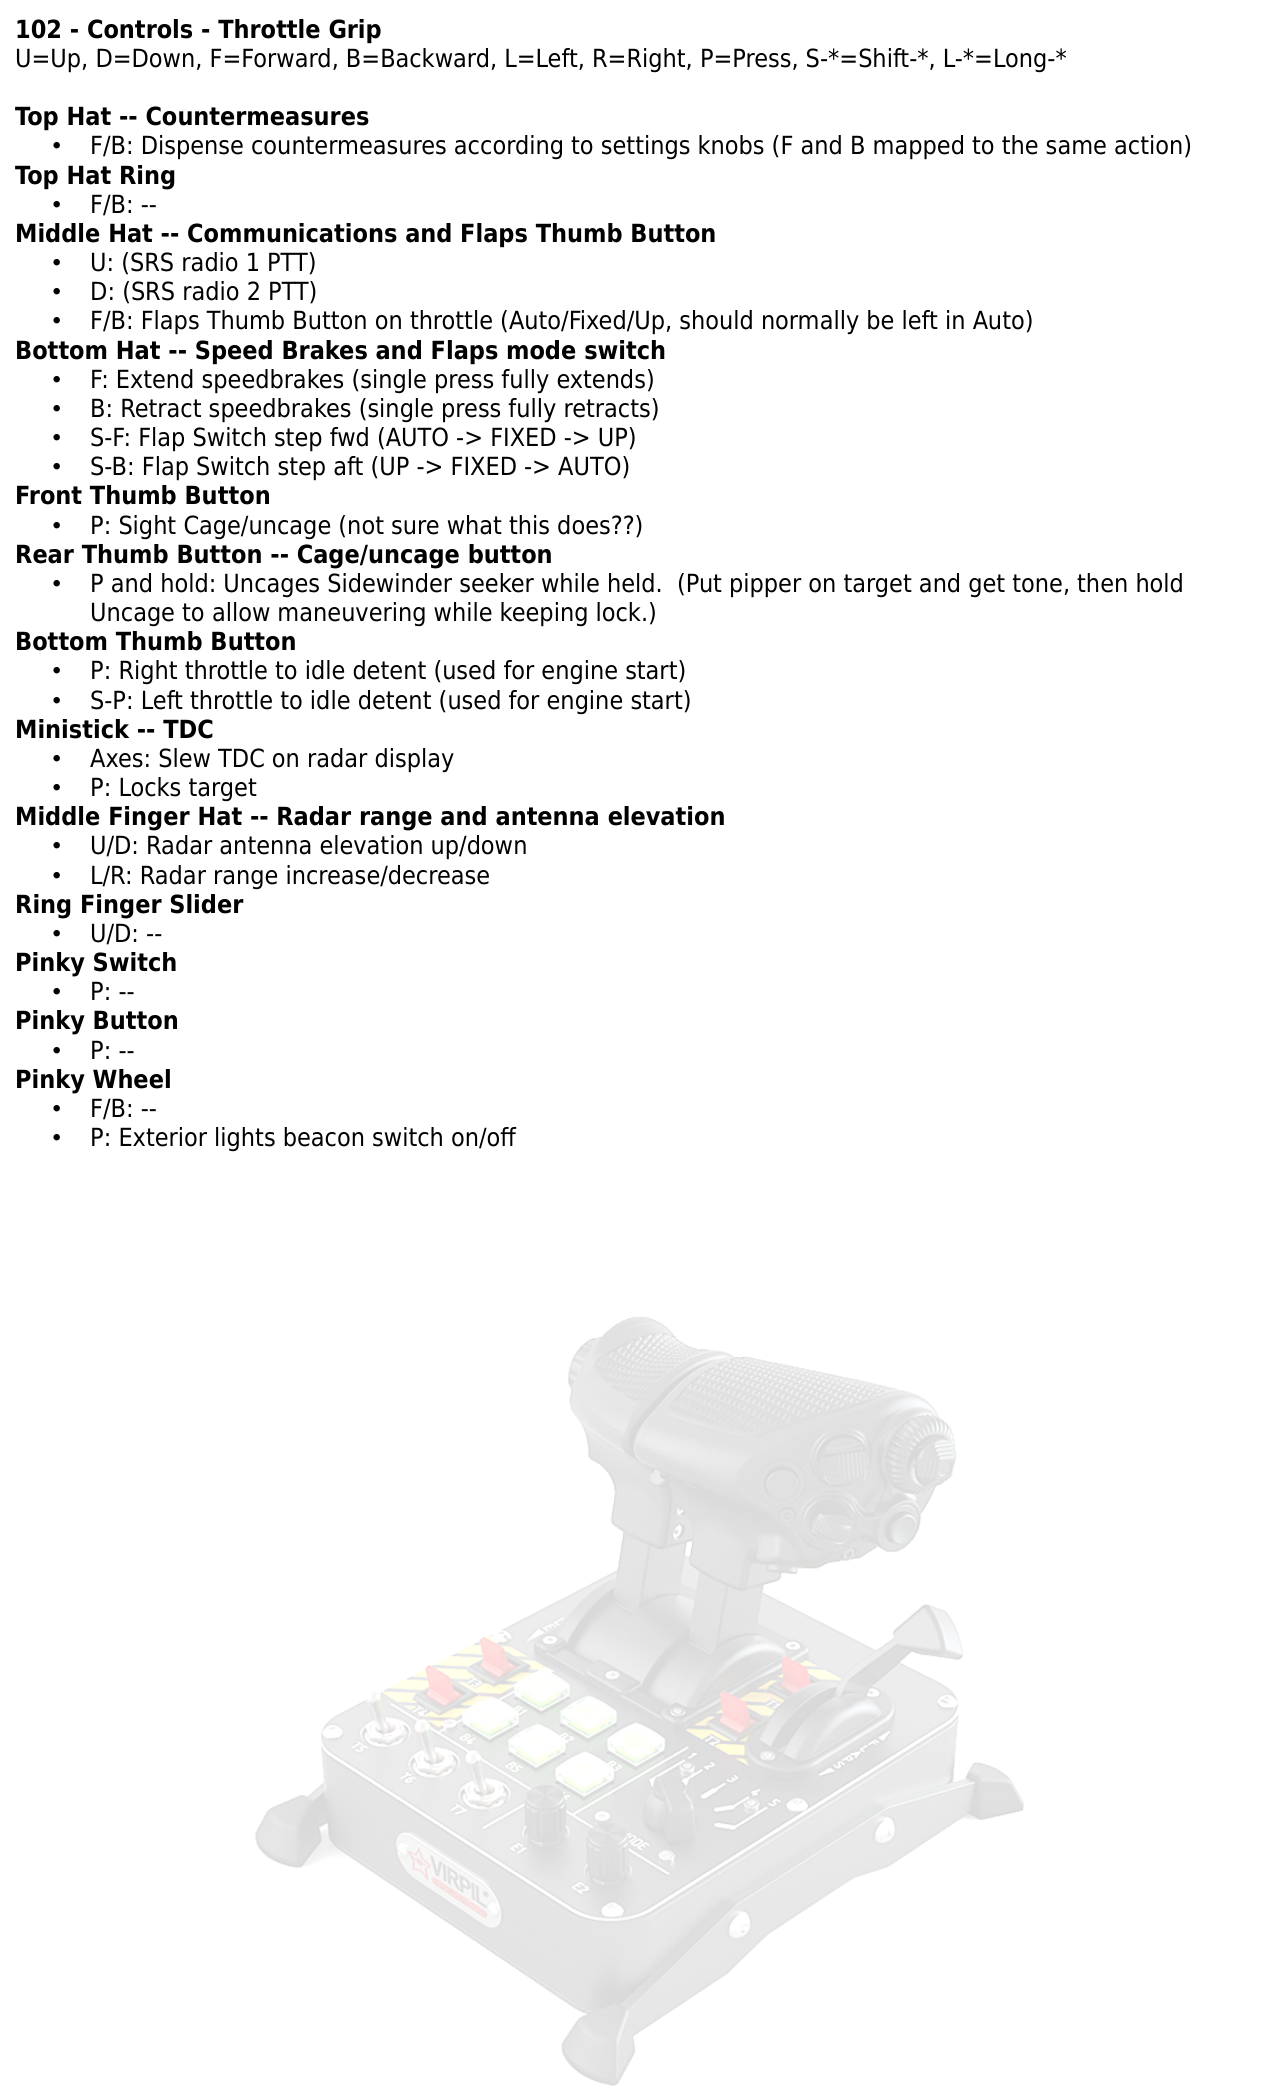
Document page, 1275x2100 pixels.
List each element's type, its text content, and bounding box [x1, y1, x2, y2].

text Front Thumb Button [15, 482, 1260, 511]
list F/B: Flaps Thumb Button on throttle (Auto/Fixed/Up, should normally be left in Auto) [52, 307, 1260, 336]
list S-P: Left throttle to idle detent (used for engine start) [52, 686, 1260, 715]
list F: Extend speedbrakes (single press fully extends) [52, 365, 1260, 394]
list P and hold: Uncages Sidewinder seeker while held. (Put pipper on target and get tone, then hold Uncage to allow maneuvering while keeping lock.) [52, 569, 1260, 627]
text Pinky Button [15, 1007, 1260, 1036]
list S-B: Flap Switch step aft (UP -> FIXED -> AUTO) [52, 452, 1260, 482]
text Middle Hat -- Communications and Flaps Thumb Button [15, 219, 1260, 248]
list U: (SRS radio 1 PTT) [52, 248, 1260, 277]
list F/B: -- [52, 1094, 1260, 1123]
text Pinky Wheel [15, 1065, 1260, 1094]
text Ring Finger Slider [15, 890, 1260, 919]
list P: Right throttle to idle detent (used for engine start) [52, 657, 1260, 686]
list P: -- [52, 977, 1260, 1007]
text Bottom Thumb Button [15, 627, 1260, 657]
text Top Hat Ring [15, 161, 1260, 190]
text U=Up, D=Down, F=Forward, B=Backward, L=Left, R=Right, P=Press, S-*=Shift-*, L-*=Long-* [15, 44, 1260, 73]
text 102 - Controls - Throttle Grip [15, 15, 1260, 44]
list U/D: Radar antenna elevation up/down [52, 832, 1260, 861]
list P: -- [52, 1036, 1260, 1065]
text Rear Thumb Button -- Cage/uncage button [15, 540, 1260, 569]
list F/B: -- [52, 190, 1260, 219]
text Middle Finger Hat -- Radar range and antenna elevation [15, 802, 1260, 832]
list D: (SRS radio 2 PTT) [52, 277, 1260, 307]
text Top Hat -- Countermeasures [15, 102, 1260, 132]
list U/D: -- [52, 919, 1260, 948]
list S-F: Flap Switch step fwd (AUTO -> FIXED -> UP) [52, 423, 1260, 452]
text Bottom Hat -- Speed Brakes and Flaps mode switch [15, 336, 1260, 365]
list P: Locks target [52, 773, 1260, 802]
list Axes: Slew TDC on radar display [52, 744, 1260, 773]
list L/R: Radar range increase/decrease [52, 861, 1260, 890]
text Pinky Switch [15, 948, 1260, 977]
list F/B: Dispense countermeasures according to settings knobs (F and B mapped to the same action) [52, 132, 1260, 161]
list P: Exterior lights beacon switch on/off [52, 1123, 1260, 1152]
list P: Sight Cage/uncage (not sure what this does??) [52, 511, 1260, 540]
list B: Retract speedbrakes (single press fully retracts) [52, 394, 1260, 423]
text Ministick -- TDC [15, 715, 1260, 744]
